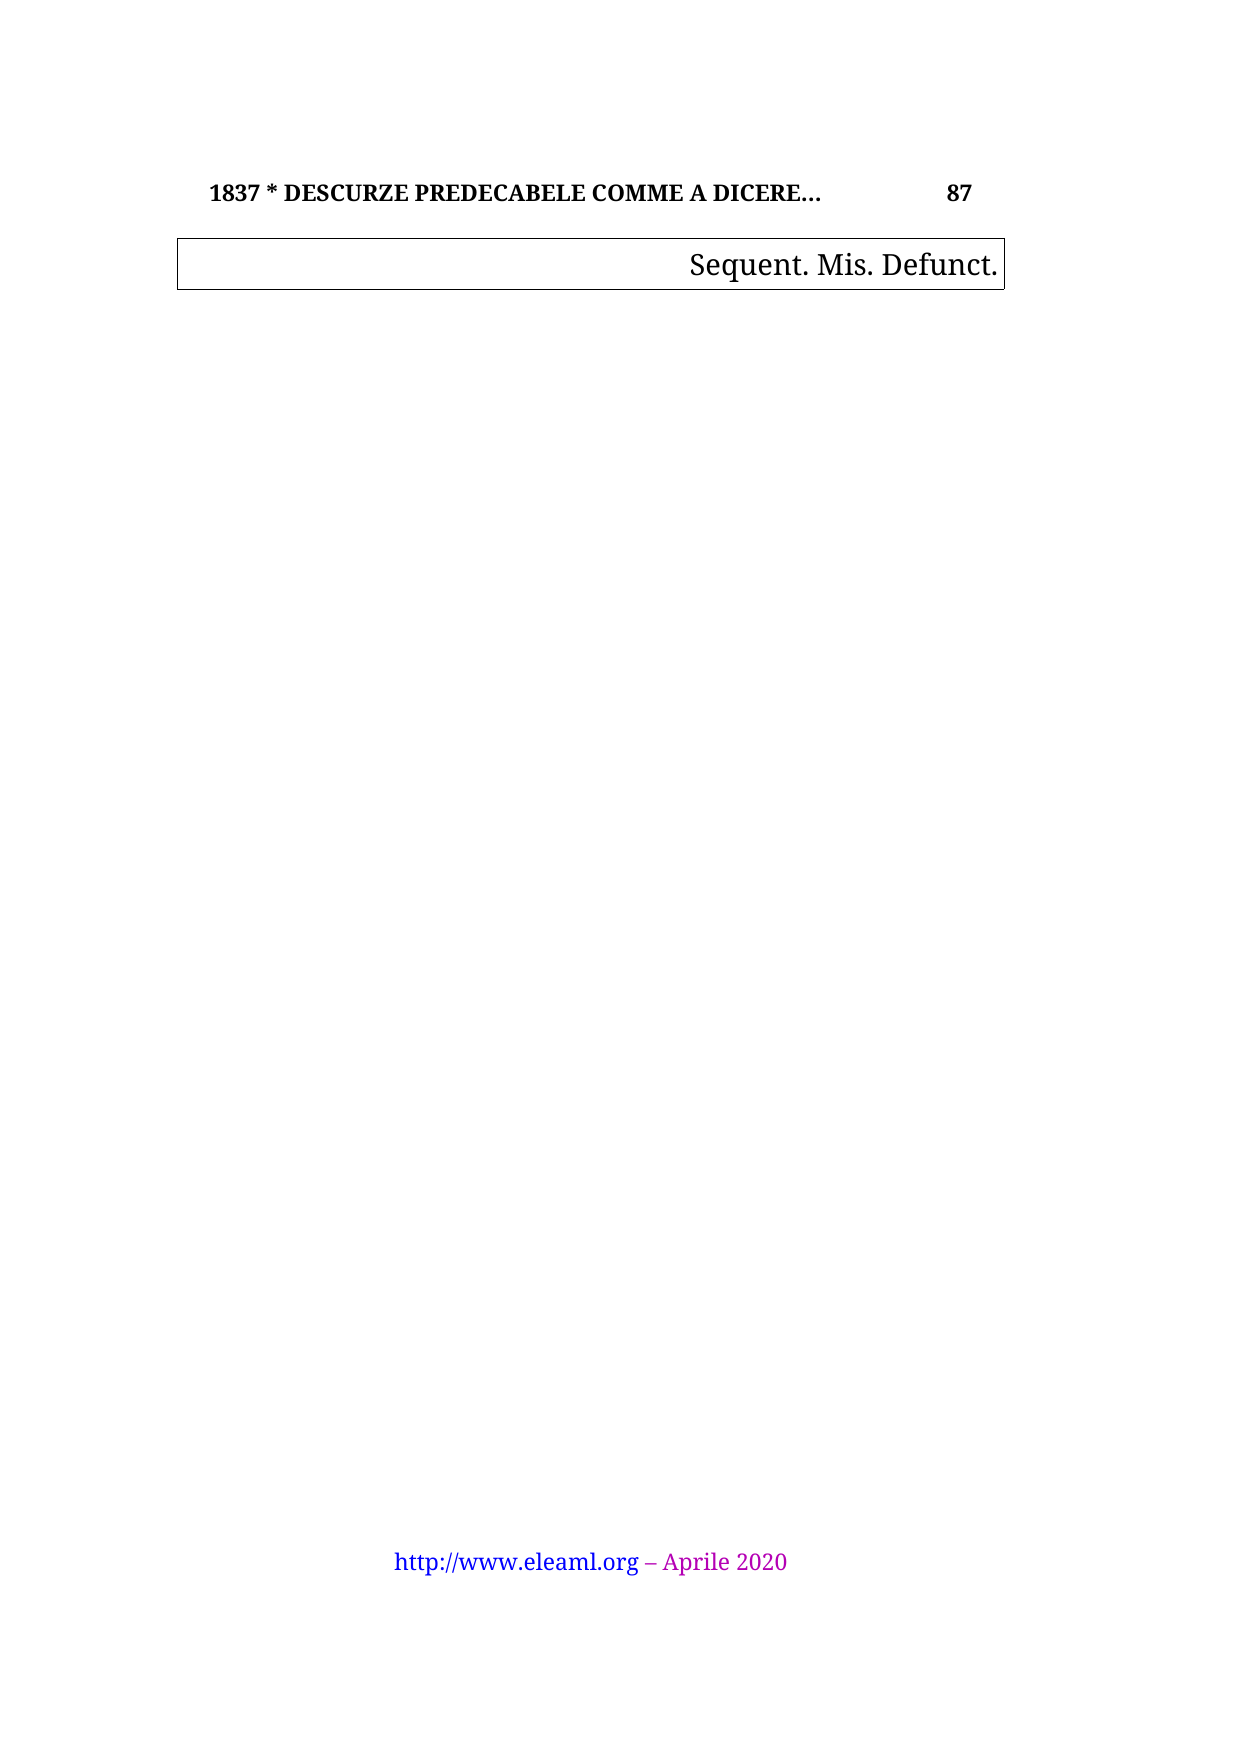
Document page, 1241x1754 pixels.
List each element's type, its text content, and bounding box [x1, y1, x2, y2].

table_header Sequent. Mis. Defunct. [178, 239, 1004, 289]
